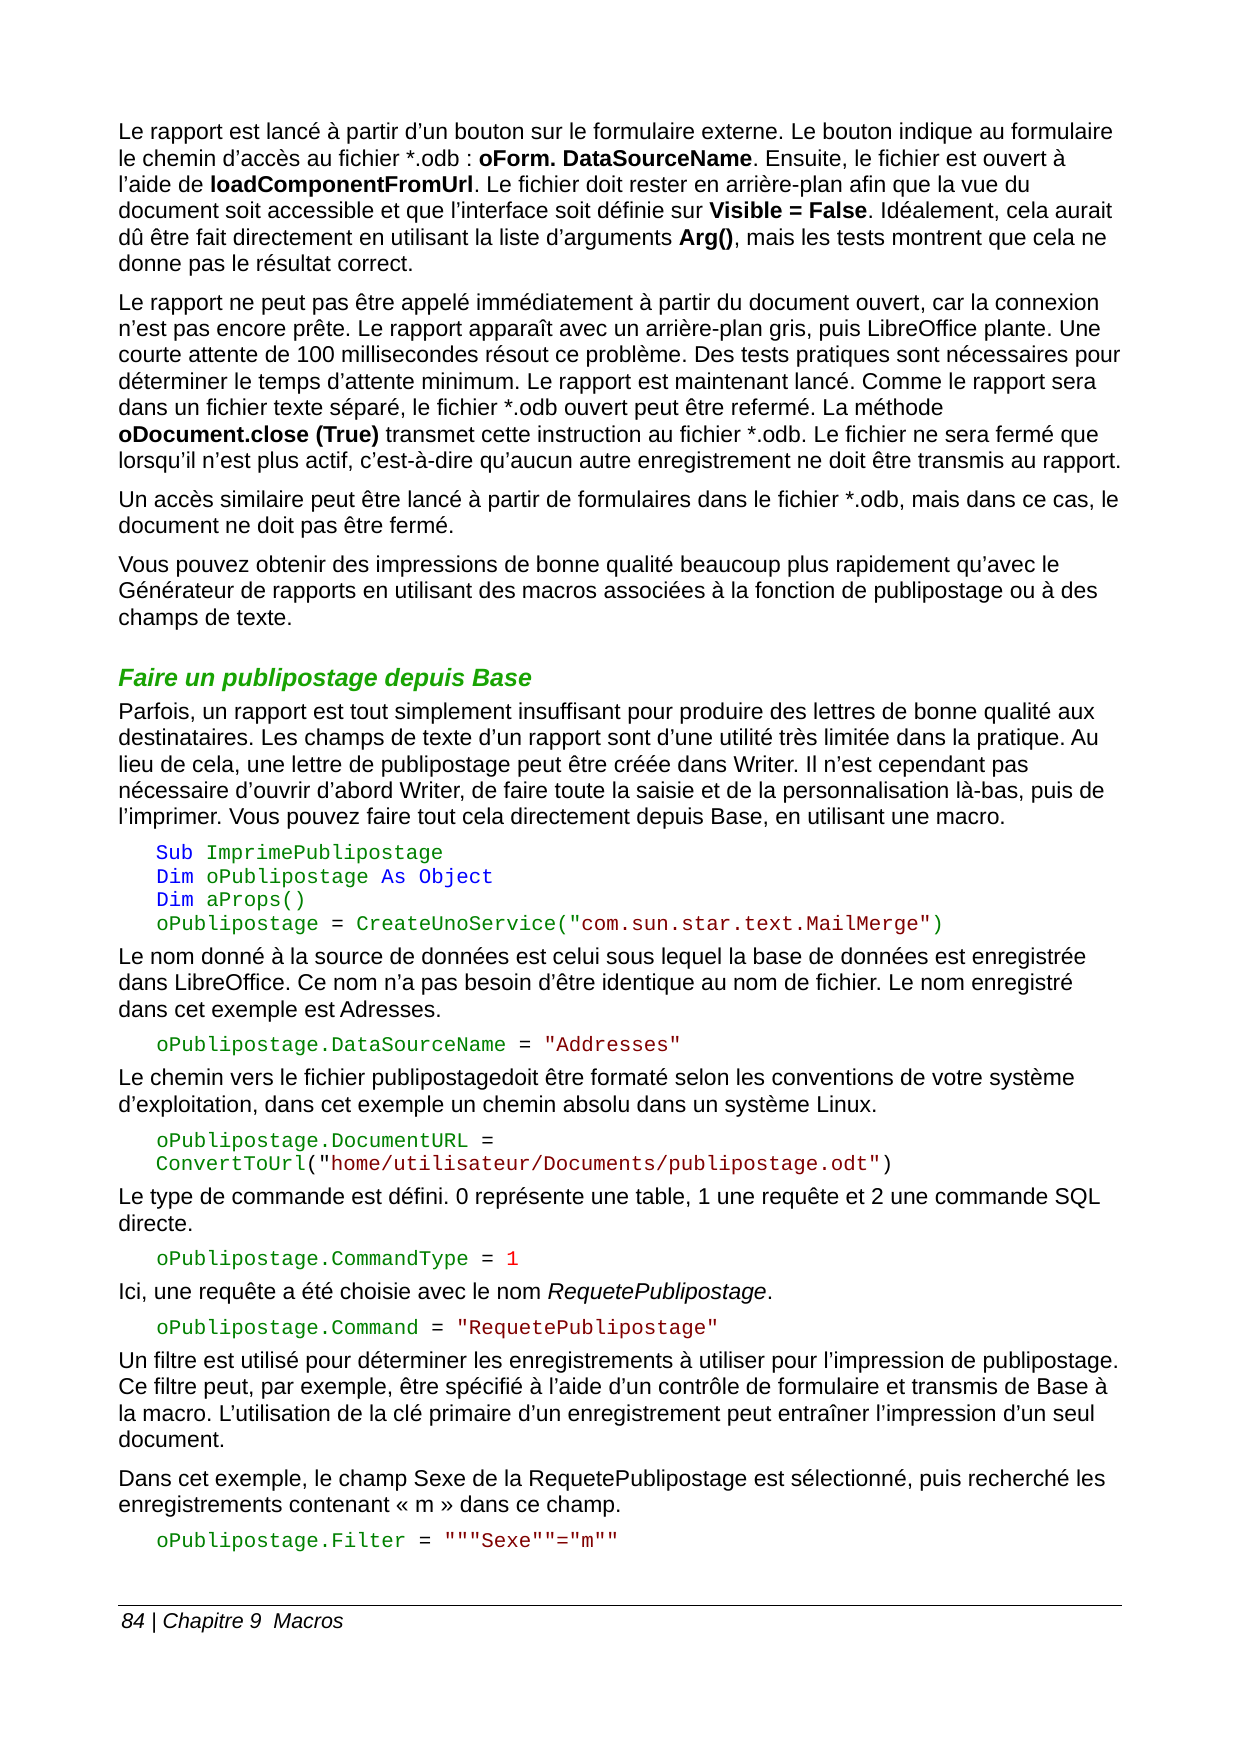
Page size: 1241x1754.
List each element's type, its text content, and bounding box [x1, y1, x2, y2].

text Dim aProps() [156, 889, 1122, 913]
text oPublipostage = CreateUnoService("com.sun.star.text.MailMerge") [156, 913, 1122, 937]
text Dans cet exemple, le champ Sexe de la RequetePublipostage est sélectionné, puis recherché les enregistrements contenant « m » dans ce champ. [118, 1465, 1122, 1518]
text oPublipostage.Command = "RequetePublipostage" [156, 1317, 1122, 1341]
text Ici, une requête a été choisie avec le nom RequetePublipostage. [118, 1278, 1122, 1304]
text Un filtre est utilisé pour déterminer les enregistrements à utiliser pour l’impression de publipostage. Ce filtre peut, par exemple, être spécifié à l’aide d’un contrôle de formulaire et transmis de Base à la macro. L’utilisation de la clé primaire d’un enregistrement peut entraîner l’impression d’un seul document. [118, 1347, 1122, 1452]
text oPublipostage.DocumentURL = ConvertToUrl("home/utilisateur/Documents/publipostage.odt") [156, 1129, 1122, 1177]
text oPublipostage.DataSourceName = "Addresses" [156, 1034, 1122, 1058]
text oPublipostage.CommandType = 1 [156, 1248, 1122, 1272]
text Parfois, un rapport est tout simplement insuffisant pour produire des lettres de bonne qualité aux destinataires. Les champs de texte d’un rapport sont d’une utilité très limitée dans la pratique. Au lieu de cela, une lettre de publipostage peut être créée dans Writer. Il n’est cependant pas nécessaire d’ouvrir d’abord Writer, de faire toute la saisie et de la personnalisation là-bas, puis de l’imprimer. Vous pouvez faire tout cela directement depuis Base, en utilisant une macro. [118, 698, 1122, 829]
text oPublipostage.Filter = """Sexe""="m"" [156, 1530, 1122, 1554]
text Le rapport ne peut pas être appelé immédiatement à partir du document ouvert, car la connexion n’est pas encore prête. Le rapport apparaît avec un arrière-plan gris, puis LibreOffice plante. Une courte attente de 100 millisecondes résout ce problème. Des tests pratiques sont nécessaires pour déterminer le temps d’attente minimum. Le rapport est maintenant lancé. Comme le rapport sera dans un fichier texte séparé, le fichier *.odb ouvert peut être refermé. La méthode oDocument.close (True) transmet cette instruction au fichier *.odb. Le fichier ne sera fermé que lorsqu’il n’est plus actif, c’est-à-dire qu’aucun autre enregistrement ne doit être transmis au rapport. [118, 289, 1122, 473]
text Dim oPublipostage As Object [156, 866, 1122, 889]
text Le rapport est lancé à partir d’un bouton sur le formulaire externe. Le bouton indique au formulaire le chemin d’accès au fichier *.odb : oForm. DataSourceName. Ensuite, le fichier est ouvert à l’aide de loadComponentFromUrl. Le fichier doit rester en arrière-plan afin que la vue du document soit accessible et que l’interface soit définie sur Visible = False. Idéalement, cela aurait dû être fait directement en utilisant la liste d’arguments Arg(), mais les tests montrent que cela ne donne pas le résultat correct. [118, 118, 1122, 276]
text Un accès similaire peut être lancé à partir de formulaires dans le fichier *.odb, mais dans ce cas, le document ne doit pas être fermé. [118, 486, 1122, 538]
text Le nom donné à la source de données est celui sous lequel la base de données est enregistrée dans LibreOffice. Ce nom n’a pas besoin d’être identique au nom de fichier. Le nom enregistré dans cet exemple est Adresses. [118, 943, 1122, 1022]
text Vous pouvez obtenir des impressions de bonne qualité beaucoup plus rapidement qu’avec le Générateur de rapports en utilisant des macros associées à la fonction de publipostage ou à des champs de texte. [118, 551, 1122, 630]
text Sub ImprimePublipostage [156, 842, 1122, 866]
subtitle Faire un publipostage depuis Base [118, 663, 1122, 692]
text Le type de commande est défini. 0 représente une table, 1 une requête et 2 une commande SQL directe. [118, 1183, 1122, 1236]
text Le chemin vers le fichier publipostagedoit être formaté selon les conventions de votre système d’exploitation, dans cet exemple un chemin absolu dans un système Linux. [118, 1064, 1122, 1117]
